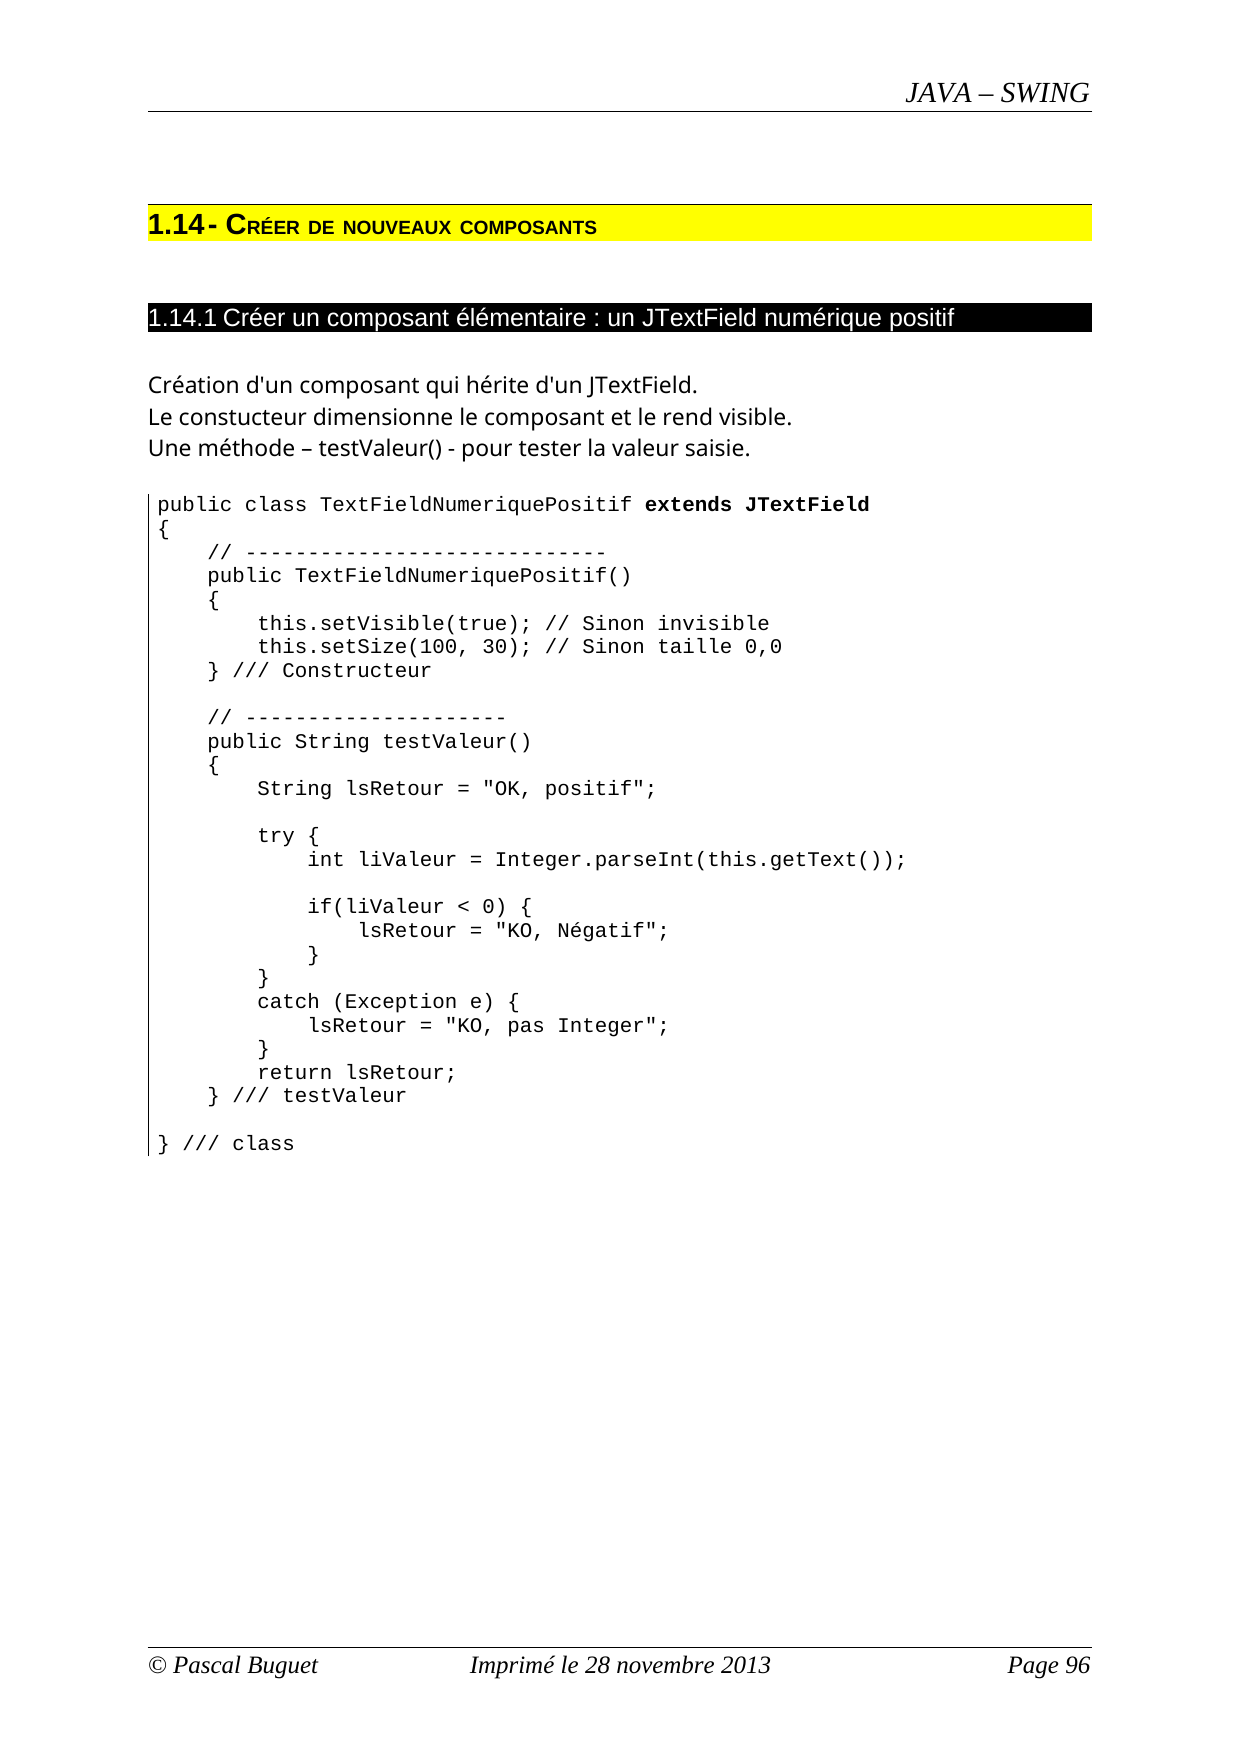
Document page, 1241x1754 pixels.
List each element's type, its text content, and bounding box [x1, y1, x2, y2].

text // --------------------- [149, 707, 1092, 731]
text lsRetour = "KO, pas Integer"; [149, 1014, 1092, 1038]
subtitle Créer un composant élémentaire : un JTextField numérique positif [148, 303, 1092, 332]
text } [149, 1038, 1092, 1062]
text { [149, 754, 1092, 778]
text { [149, 589, 1092, 613]
text lsRetour = "KO, Négatif"; [149, 920, 1092, 944]
text } /// class [149, 1133, 1092, 1156]
text catch (Exception e) { [149, 991, 1092, 1014]
text public class TextFieldNumeriquePositif extends JTextField [149, 494, 1092, 518]
text return lsRetour; [149, 1062, 1092, 1086]
text String lsRetour = "OK, positif"; [149, 778, 1092, 802]
text if(liValeur < 0) { [149, 896, 1092, 920]
text } [149, 967, 1092, 991]
text this.setSize(100, 30); // Sinon taille 0,0 [149, 636, 1092, 660]
text Création d'un composant qui hérite d'un JTextField. [148, 369, 1092, 401]
text public String testValeur() [149, 731, 1092, 754]
text this.setVisible(true); // Sinon invisible [149, 613, 1092, 636]
text Une méthode – testValeur() - pour tester la valeur saisie. [148, 432, 1092, 463]
text // ----------------------------- [149, 542, 1092, 565]
text try { [149, 825, 1092, 849]
subtitle - Créer de nouveaux composants [148, 205, 1092, 241]
text Le constucteur dimensionne le composant et le rend visible. [148, 401, 1092, 432]
text { [149, 518, 1092, 542]
text } /// testValeur [149, 1086, 1092, 1109]
text } /// Constructeur [149, 660, 1092, 683]
text int liValeur = Integer.parseInt(this.getText()); [149, 849, 1092, 873]
text } [149, 944, 1092, 967]
text public TextFieldNumeriquePositif() [149, 565, 1092, 589]
